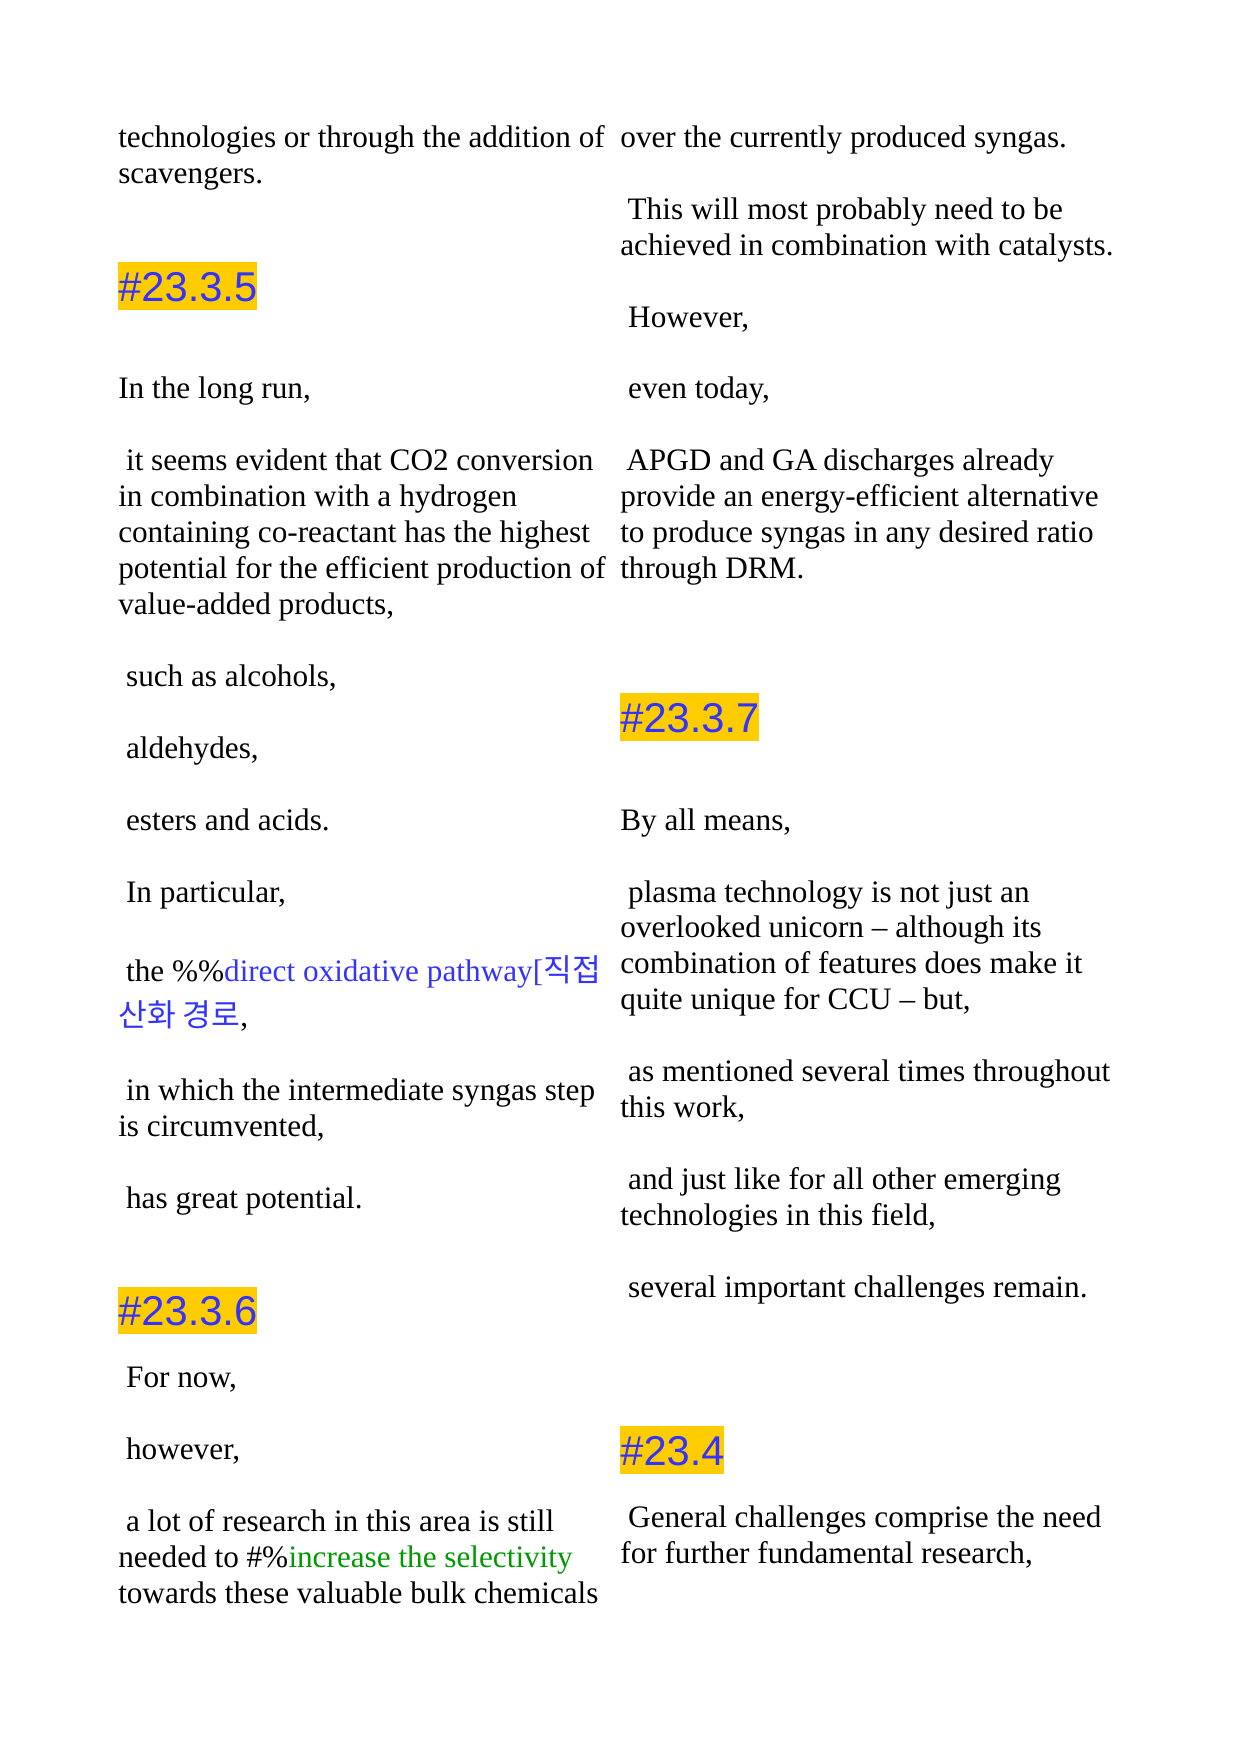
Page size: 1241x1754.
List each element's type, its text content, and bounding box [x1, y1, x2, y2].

text For now, [118, 1358, 620, 1394]
text In the long run, [118, 370, 620, 406]
text General challenges comprise the need for further fundamental research, [620, 1498, 1122, 1570]
text #23.3.7 [620, 693, 1122, 741]
text APGD and GA discharges already provide an energy-efficient alternative to produce syngas in any desired ratio through DRM. [620, 442, 1122, 585]
text it seems evident that CO2 conversion in combination with a hydrogen containing co-reactant has the highest potential for the efficient production of value-added products, [118, 442, 620, 621]
text the %%direct oxidative pathway[직접 산화 경로, [118, 945, 620, 1035]
text plasma technology is not just an overlooked unicorn – although its combination of features does make it quite unique for CCU – but, [620, 873, 1122, 1017]
text a lot of research in this area is still needed to #%increase the selectivity towards these valuable bulk chemicals [118, 1502, 620, 1610]
text By all means, [620, 801, 1122, 837]
text over the currently produced syngas. [620, 118, 1122, 154]
text in which the intermediate syngas step is circumvented, [118, 1071, 620, 1143]
text #23.4 [620, 1426, 1122, 1474]
text several important challenges remain. [620, 1268, 1122, 1304]
text aldehydes, [118, 729, 620, 765]
text #23.3.6 [118, 1287, 620, 1334]
text has great potential. [118, 1179, 620, 1215]
text however, [118, 1430, 620, 1466]
text and just like for all other emerging technologies in this field, [620, 1160, 1122, 1232]
text In particular, [118, 873, 620, 909]
text such as alcohols, [118, 657, 620, 693]
text even today, [620, 370, 1122, 406]
text esters and acids. [118, 801, 620, 837]
text #23.3.5 [118, 262, 620, 310]
text However, [620, 298, 1122, 334]
text technologies or through the addition of scavengers. [118, 118, 620, 190]
text as mentioned several times throughout this work, [620, 1052, 1122, 1124]
text This will most probably need to be achieved in combination with catalysts. [620, 190, 1122, 262]
